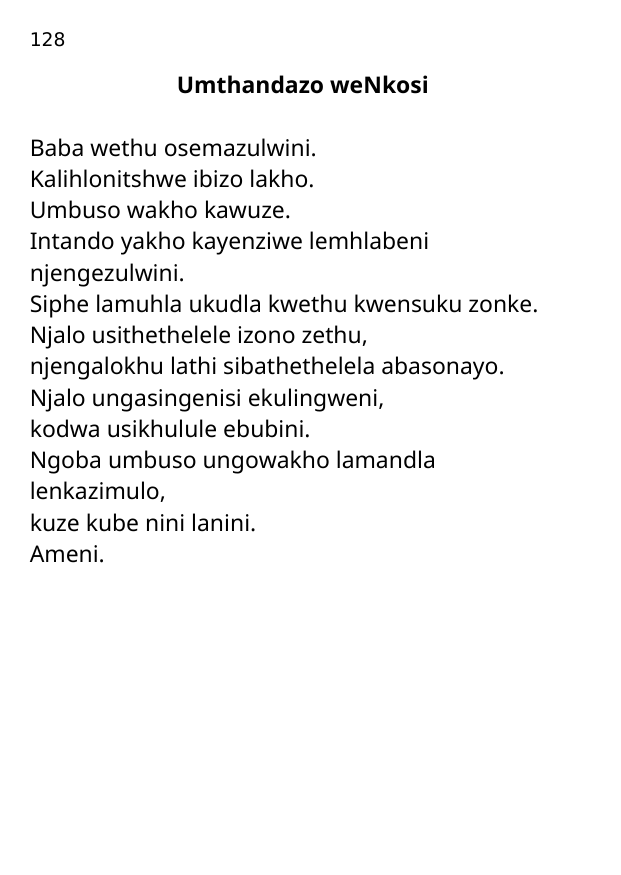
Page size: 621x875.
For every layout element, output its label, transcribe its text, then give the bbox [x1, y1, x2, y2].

text Njalo usithethelele izono zethu, [29, 319, 576, 350]
text njengalokhu lathi sibathethelela abasonayo. [29, 350, 576, 382]
text Baba wethu osemazulwini. [29, 132, 576, 163]
text Ngoba umbuso ungowakho lamandla lenkazimulo, [29, 444, 576, 507]
text Siphe lamuhla ukudla kwethu kwensuku zonke. [29, 288, 576, 319]
text Ameni. [29, 538, 576, 569]
text Kalihlonitshwe ibizo lakho. [29, 163, 576, 194]
text Umbuso wakho kawuze. [29, 194, 576, 225]
text Intando yakho kayenziwe lemhlabeni njengezulwini. [29, 225, 576, 288]
text Umthandazo weNkosi [29, 69, 576, 100]
text kodwa usikhulule ebubini. [29, 413, 576, 444]
text Njalo ungasingenisi ekulingweni, [29, 382, 576, 413]
text kuze kube nini lanini. [29, 507, 576, 538]
